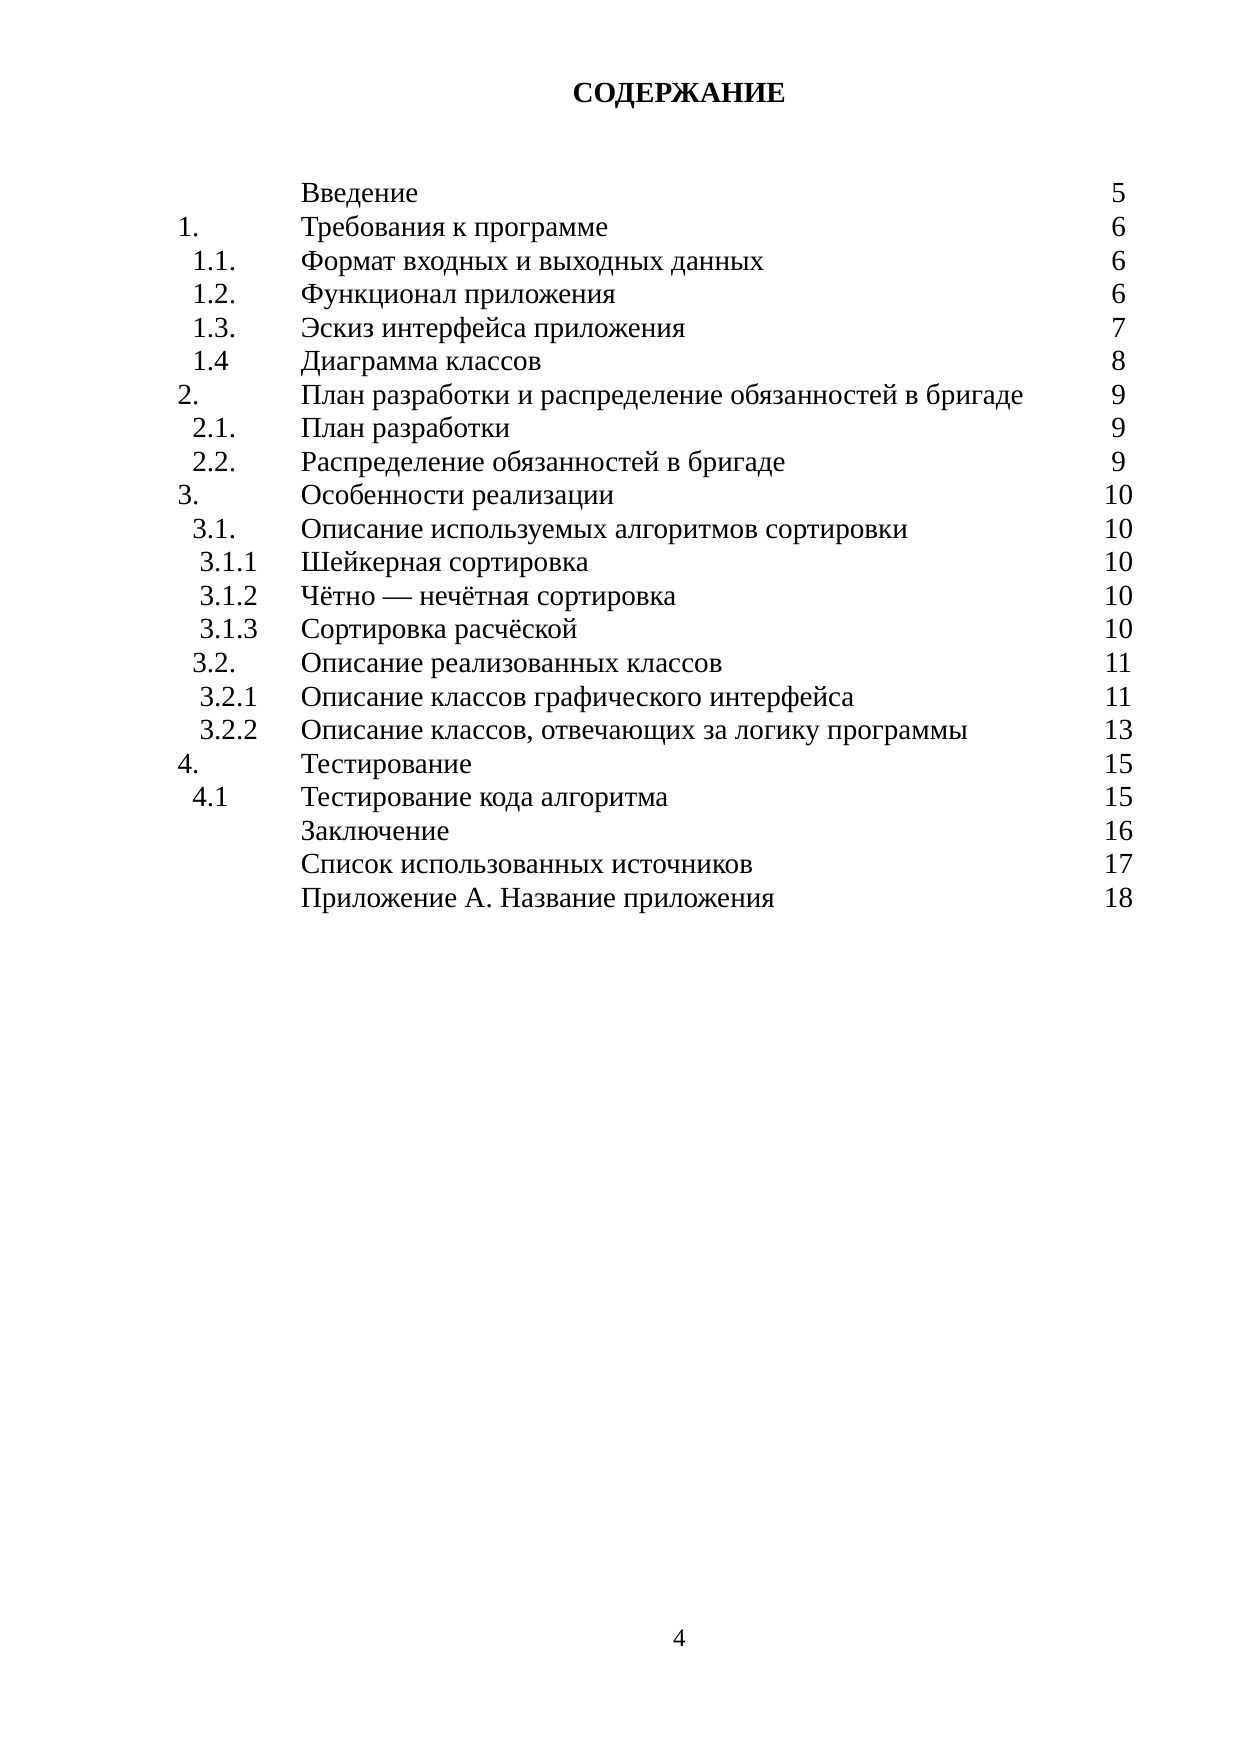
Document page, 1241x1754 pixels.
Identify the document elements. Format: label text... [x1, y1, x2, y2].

table_cell 13 [1066, 712, 1170, 746]
table_cell 9 [1066, 410, 1170, 444]
table_cell 10 [1066, 511, 1170, 544]
table_cell Приложение А. Название приложения [289, 880, 1066, 913]
table_cell 3.1.1 [166, 545, 289, 578]
table_cell [166, 813, 289, 846]
table_cell Описание классов, отвечающих за логику программы [289, 712, 1066, 746]
table_cell 1. [166, 209, 289, 243]
table_cell 15 [1066, 746, 1170, 779]
table_cell 10 [1066, 545, 1170, 578]
table_cell 7 [1066, 310, 1170, 343]
table_cell 9 [1066, 377, 1170, 410]
table_cell 6 [1066, 276, 1170, 310]
table_cell Чётно — нечётная сортировка [289, 578, 1066, 612]
table_cell 11 [1066, 679, 1170, 712]
table_cell 10 [1066, 578, 1170, 612]
table_cell 3.2.2 [166, 712, 289, 746]
table_cell 2.1. [166, 410, 289, 444]
table_cell 1.4 [166, 343, 289, 377]
table_header 5 [1066, 176, 1170, 209]
table_cell 1.3. [166, 310, 289, 343]
table_cell 6 [1066, 209, 1170, 243]
table_cell План разработки и распределение обязанностей в бригаде [289, 377, 1066, 410]
table_cell 6 [1066, 243, 1170, 276]
table_cell Описание используемых алгоритмов сортировки [289, 511, 1066, 544]
table_cell Требования к программе [289, 209, 1066, 243]
table_cell Список использованных источников [289, 846, 1066, 880]
table_cell 3.1.3 [166, 612, 289, 645]
table_cell 3. [166, 478, 289, 511]
table_cell Эскиз интерфейса приложения [289, 310, 1066, 343]
table_cell 1.1. [166, 243, 289, 276]
table_cell 3.2.1 [166, 679, 289, 712]
table_cell 2.2. [166, 444, 289, 477]
table_cell 8 [1066, 343, 1170, 377]
table_cell 3.2. [166, 645, 289, 679]
table_cell Заключение [289, 813, 1066, 846]
table_cell Тестирование кода алгоритма [289, 779, 1066, 813]
table_cell 16 [1066, 813, 1170, 846]
table_cell 17 [1066, 846, 1170, 880]
table_cell 10 [1066, 478, 1170, 511]
table_header Введение [289, 176, 1066, 209]
table_cell [166, 846, 289, 880]
table_cell 11 [1066, 645, 1170, 679]
table_header [166, 176, 289, 209]
table_cell Тестирование [289, 746, 1066, 779]
table_cell Распределение обязанностей в бригаде [289, 444, 1066, 477]
table_cell Сортировка расчёской [289, 612, 1066, 645]
table_cell 18 [1066, 880, 1170, 913]
table_cell Описание реализованных классов [289, 645, 1066, 679]
table_cell 10 [1066, 612, 1170, 645]
table_cell 2. [166, 377, 289, 410]
table_cell Описание классов графического интерфейса [289, 679, 1066, 712]
table_cell 15 [1066, 779, 1170, 813]
table_cell Особенности реализации [289, 478, 1066, 511]
table_cell План разработки [289, 410, 1066, 444]
table_cell 3.1. [166, 511, 289, 544]
table_cell [166, 880, 289, 913]
table_cell Функционал приложения [289, 276, 1066, 310]
table_cell Формат входных и выходных данных [289, 243, 1066, 276]
text содержание [177, 75, 1181, 108]
table_cell 1.2. [166, 276, 289, 310]
table_cell 3.1.2 [166, 578, 289, 612]
table_cell Шейкерная сортировка [289, 545, 1066, 578]
table_cell 4. [166, 746, 289, 779]
table_cell 9 [1066, 444, 1170, 477]
table_cell 4.1 [166, 779, 289, 813]
table_cell Диаграмма классов [289, 343, 1066, 377]
